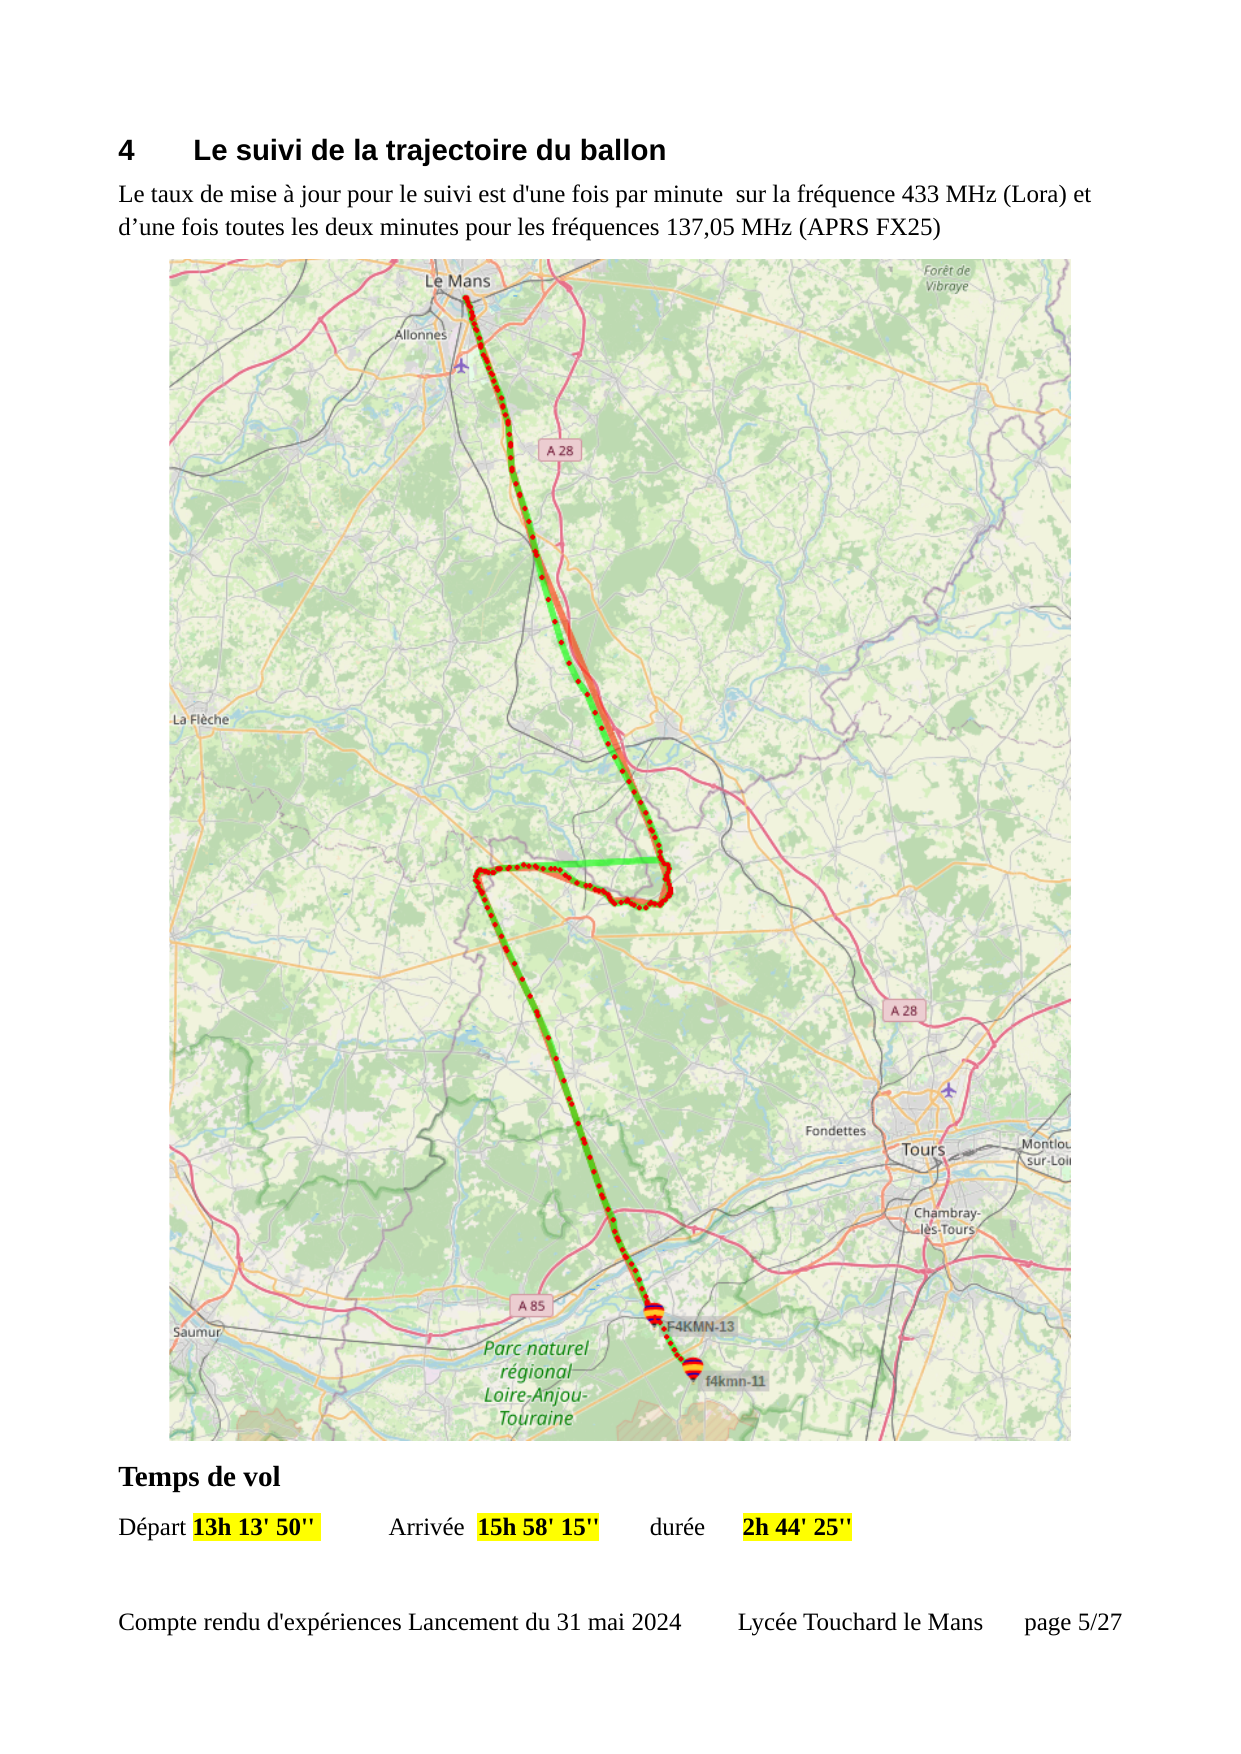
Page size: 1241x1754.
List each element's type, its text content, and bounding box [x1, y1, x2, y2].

text Départ 13h 13' 50'' Arrivée 15h 58' 15'' durée 2h 44' 25'' [118, 1512, 1122, 1541]
text Temps de vol [118, 1441, 1122, 1493]
subtitle Le suivi de la trajectoire du ballon [118, 133, 1122, 166]
text Le taux de mise à jour pour le suivi est d'une fois par minute sur la fréquence 433 MHz (Lora) et d’une fois toutes les deux minutes pour les fréquences 137,05 MHz (APRS FX25) [118, 179, 1122, 241]
picture [169, 259, 1071, 1441]
